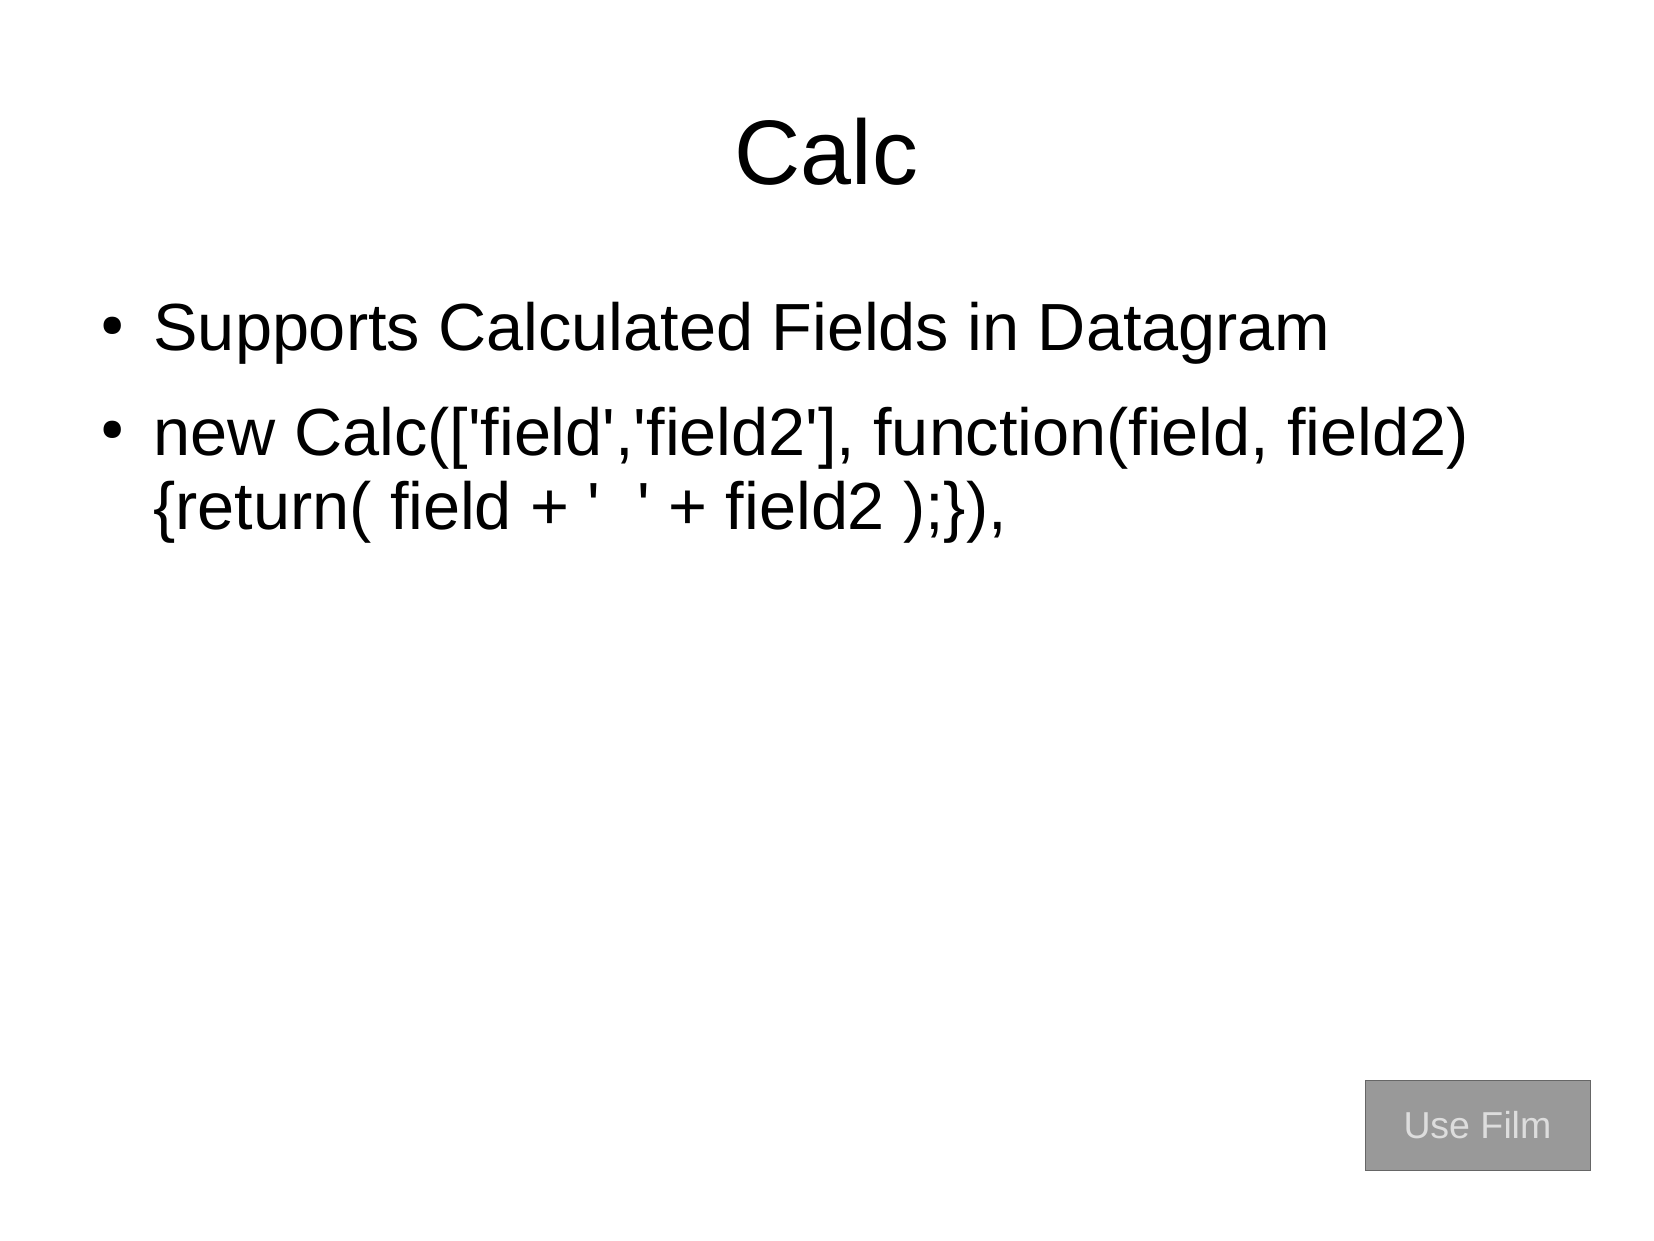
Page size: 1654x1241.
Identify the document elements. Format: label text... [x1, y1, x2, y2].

text_box Use Film [1365, 1080, 1591, 1171]
title Calc [82, 49, 1571, 257]
list Supports Calculated Fields in Datagram new Calc(['field','field2'], function(field, field2) {return( field + ' ' + field2 );}), [82, 290, 1571, 1010]
